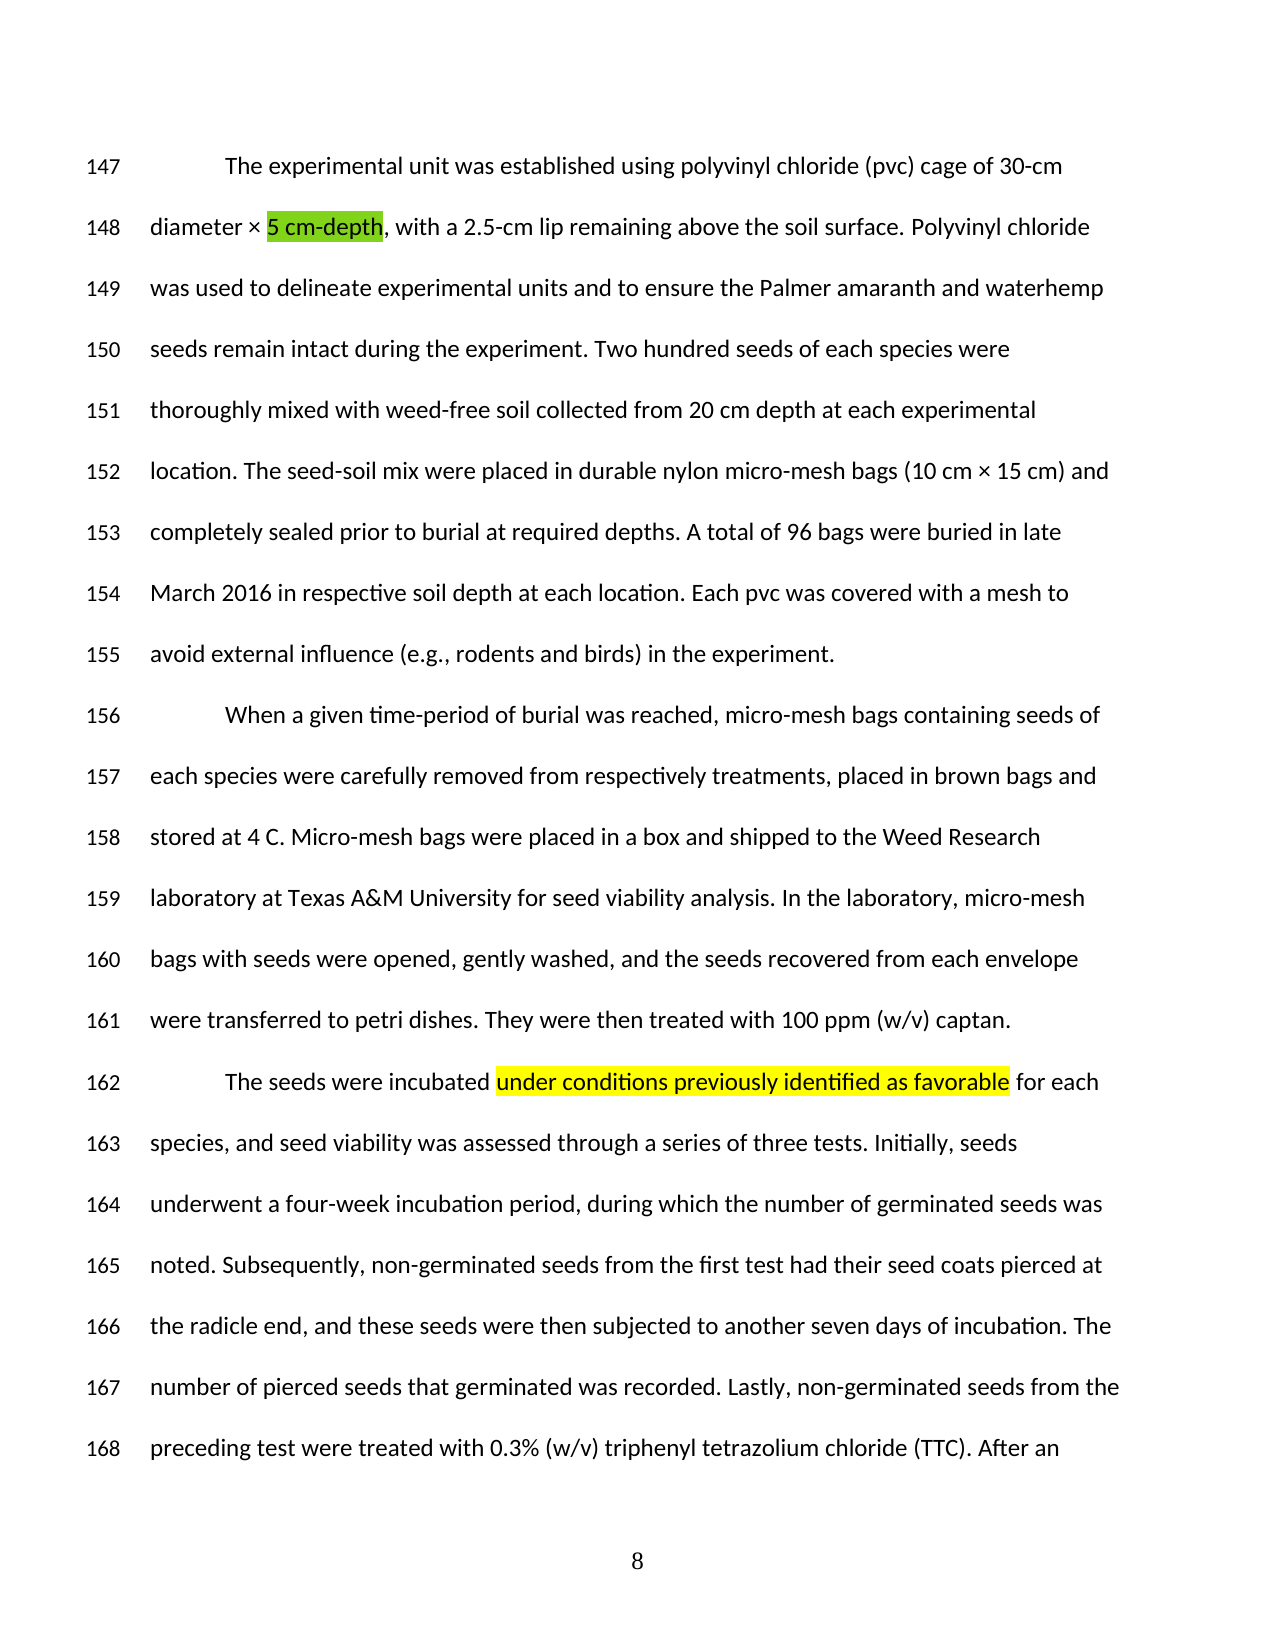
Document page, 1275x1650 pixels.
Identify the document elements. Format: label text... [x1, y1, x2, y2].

text When a given time-period of burial was reached, micro-mesh bags containing seeds of each species were carefully removed from respectively treatments, placed in brown bags and stored at 4 C. Micro-mesh bags were placed in a box and shipped to the Weed Research laboratory at Texas A&M University for seed viability analysis. In the laboratory, micro-mesh bags with seeds were opened, gently washed, and the seeds recovered from each envelope were transferred to petri dishes. They were then treated with 100 ppm (w/v) captan. [150, 699, 1125, 1035]
text The seeds were incubated under conditions previously identified as favorable for each species, and seed viability was assessed through a series of three tests. Initially, seeds underwent a four-week incubation period, during which the number of germinated seeds was noted. Subsequently, non-germinated seeds from the first test had their seed coats pierced at the radicle end, and these seeds were then subjected to another seven days of incubation. The number of pierced seeds that germinated was recorded. Lastly, non-germinated seeds from the preceding test were treated with 0.3% (w/v) triphenyl tetrazolium chloride (TTC). After an [150, 1066, 1125, 1462]
text The experimental unit was established using polyvinyl chloride (pvc) cage of 30-cm diameter × 5 cm-depth, with a 2.5-cm lip remaining above the soil surface. Polyvinyl chloride was used to delineate experimental units and to ensure the Palmer amaranth and waterhemp seeds remain intact during the experiment. Two hundred seeds of each species were thoroughly mixed with weed-free soil collected from 20 cm depth at each experimental location. The seed-soil mix were placed in durable nylon micro-mesh bags (10 cm × 15 cm) and completely sealed prior to burial at required depths. A total of 96 bags were buried in late March 2016 in respective soil depth at each location. Each pvc was covered with a mesh to avoid external influence (e.g., rodents and birds) in the experiment. [150, 150, 1125, 669]
